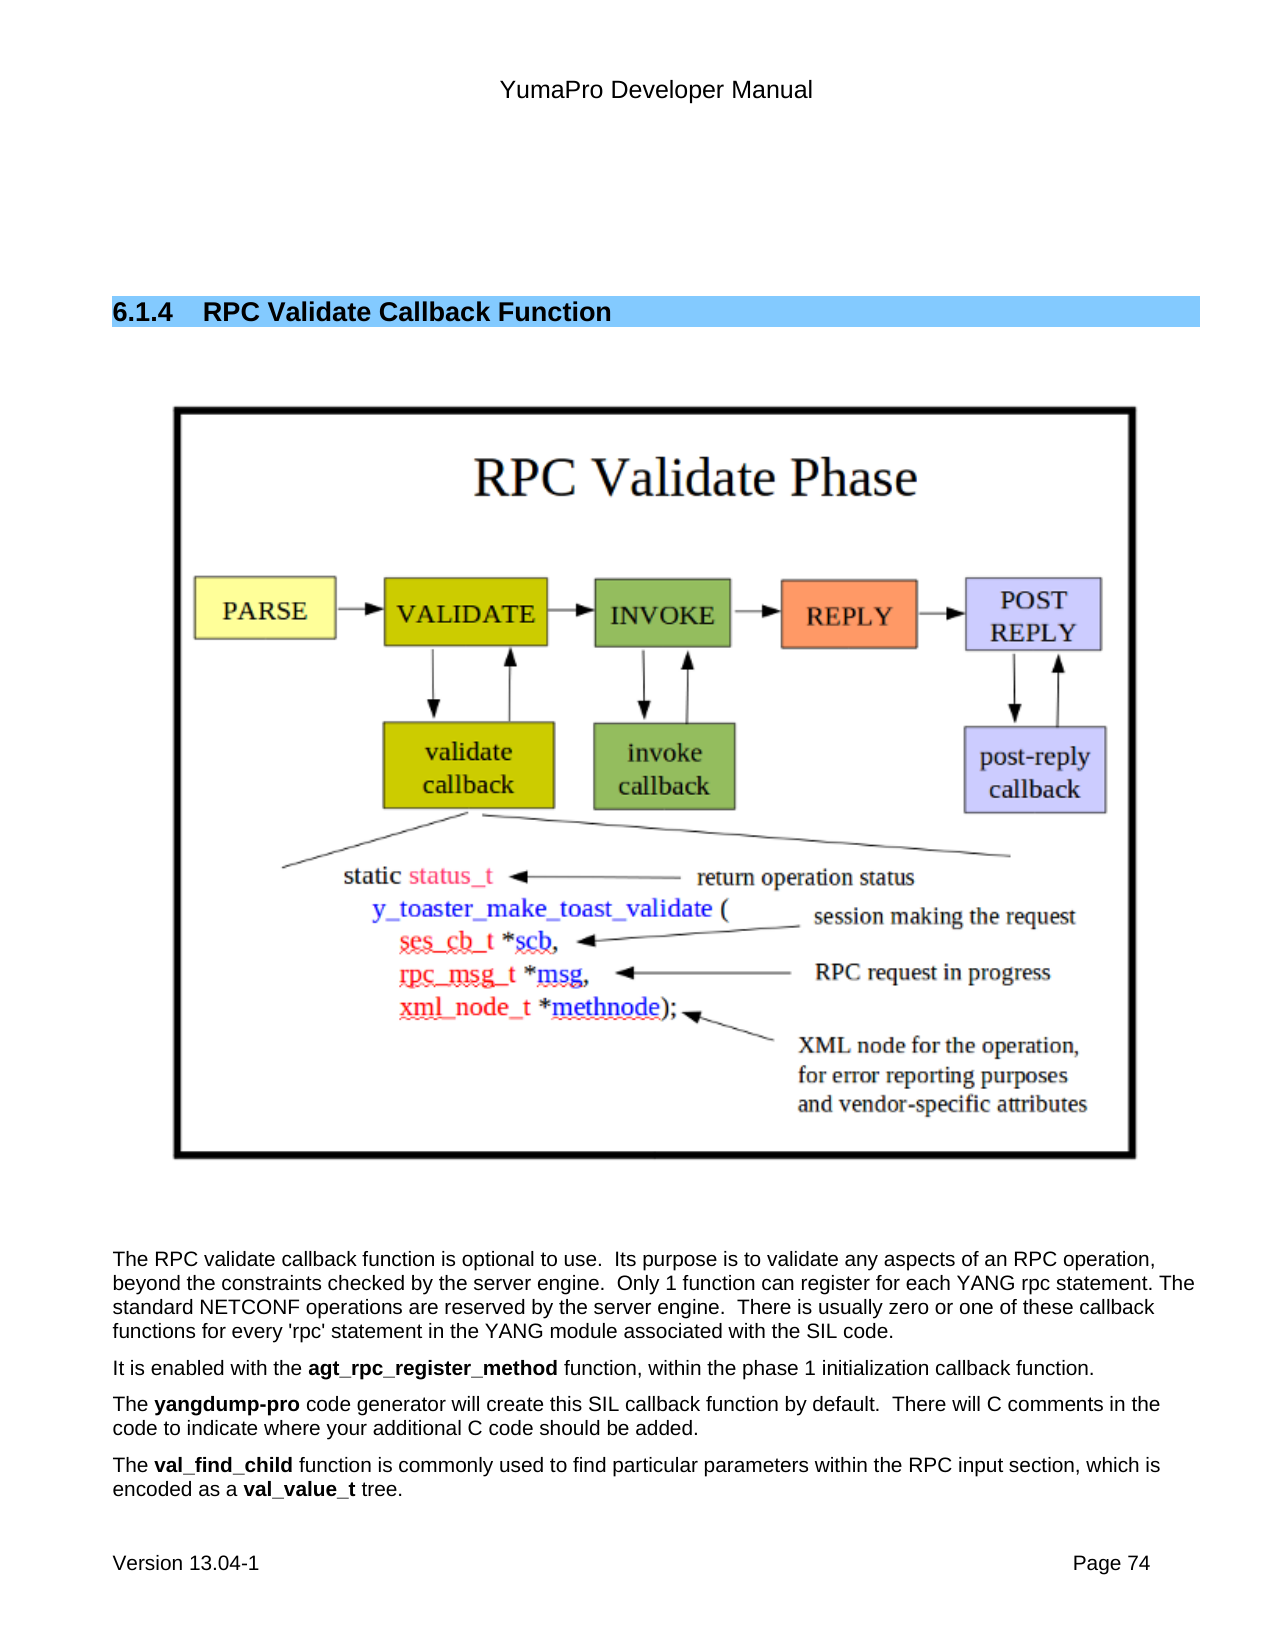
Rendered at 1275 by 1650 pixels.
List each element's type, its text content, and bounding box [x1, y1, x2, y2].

text It is enabled with the agt_rpc_register_method function, within the phase 1 initialization callback function. [112, 1356, 1200, 1379]
picture [148, 393, 1164, 1175]
subtitle RPC Validate Callback Function [112, 296, 1200, 327]
text The val_find_child function is commonly used to find particular parameters within the RPC input section, which is encoded as a val_value_t tree. [112, 1452, 1200, 1500]
text The RPC validate callback function is optional to use. Its purpose is to validate any aspects of an RPC operation, beyond the constraints checked by the server engine. Only 1 function can register for each YANG rpc statement. The standard NETCONF operations are reserved by the server engine. There is usually zero or one of these callback functions for every 'rpc' statement in the YANG module associated with the SIL code. [112, 1247, 1200, 1343]
text The yangdump-pro code generator will create this SIL callback function by default. There will C comments in the code to indicate where your additional C code should be added. [112, 1392, 1200, 1440]
